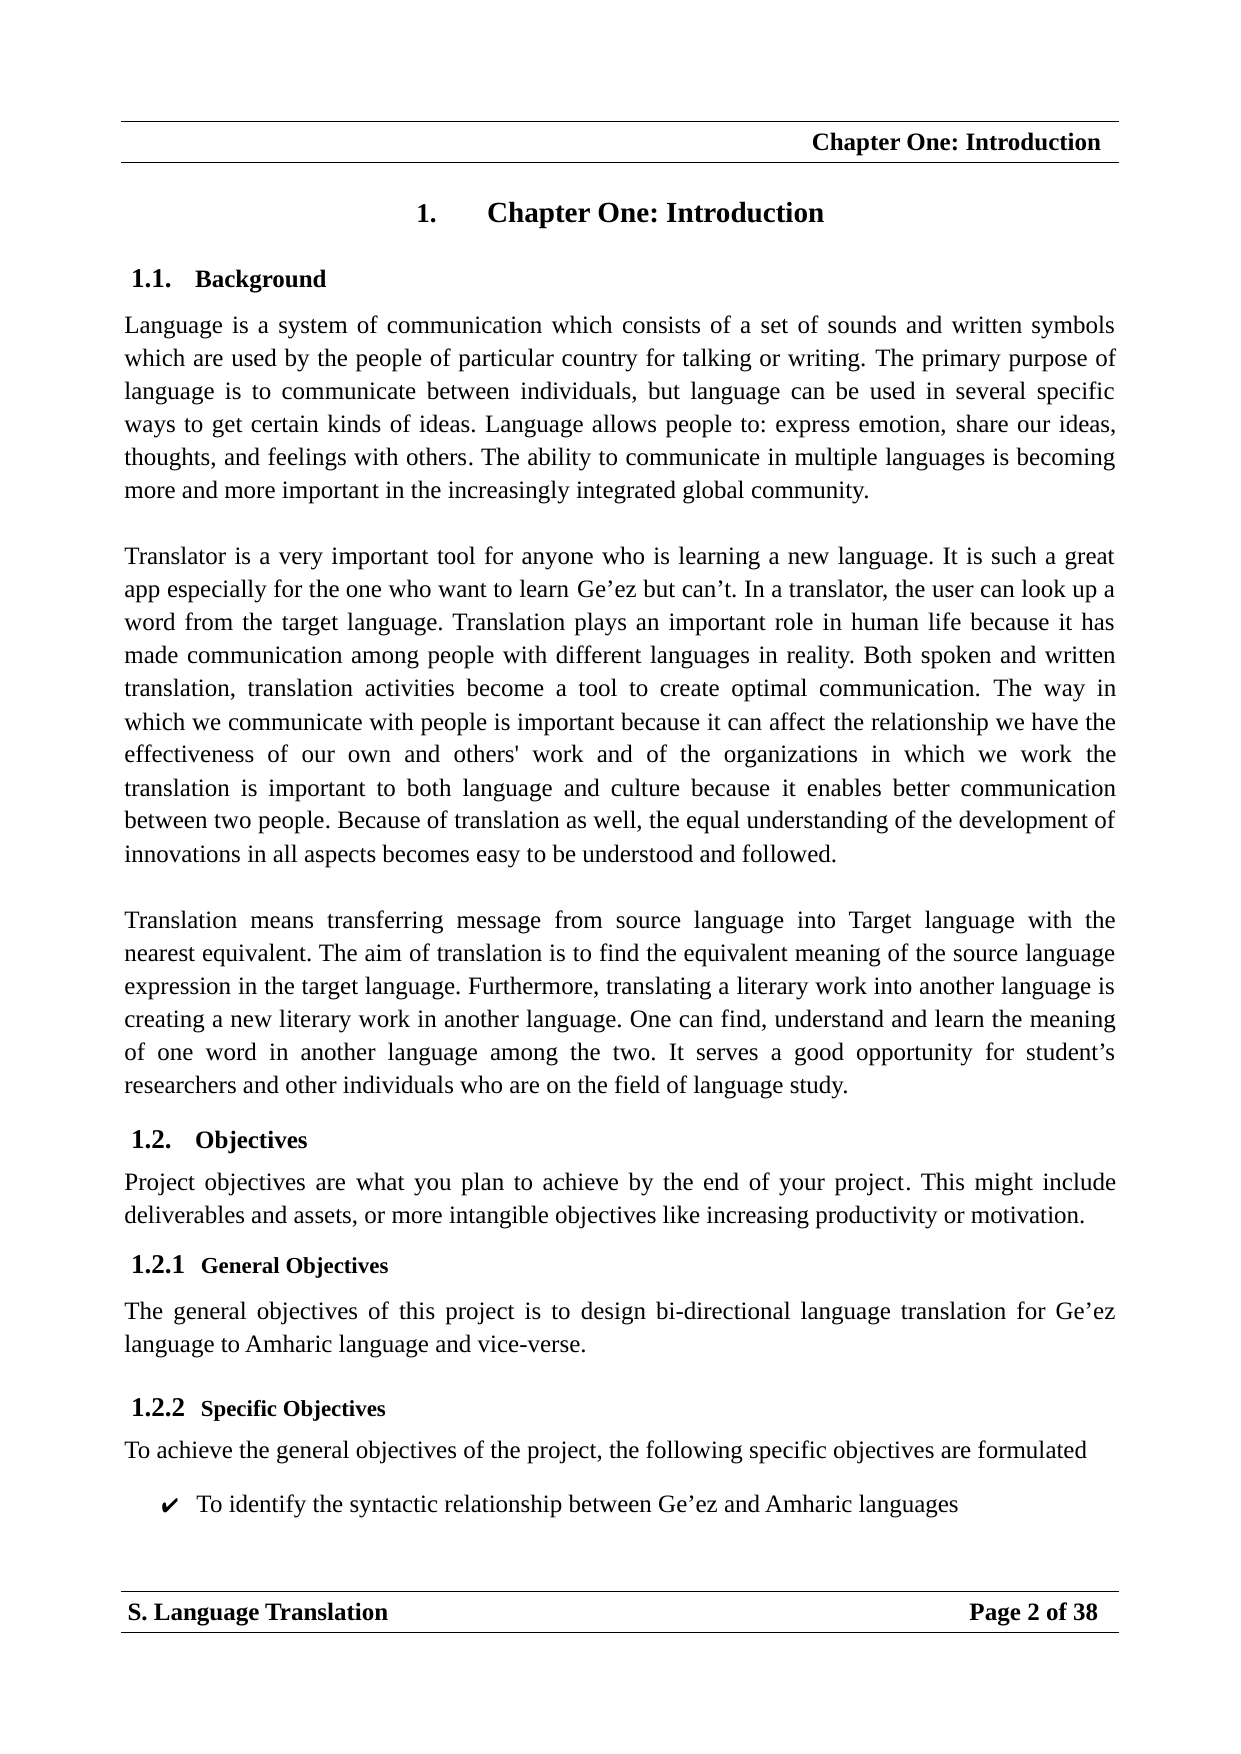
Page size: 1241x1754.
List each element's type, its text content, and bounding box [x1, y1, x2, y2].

text Language is a system of communication which consists of a set of sounds and written symbols which are used by the people of particular country for talking or writing. The primary purpose of language is to communicate between individuals, but language can be used in several specific ways to get certain kinds of ideas. Language allows people to: express emotion, share our ideas, thoughts, and feelings with others. The ability to communicate in multiple languages is becoming more and more important in the increasingly integrated global community. [121, 307, 1119, 504]
subtitle General Objectives [121, 1245, 1119, 1279]
subtitle Chapter One: Introduction [121, 192, 1119, 229]
text Project objectives are what you plan to achieve by the end of your project. This might include deliverables and assets, or more intangible objectives like increasing productivity or motivation. [121, 1164, 1119, 1229]
subtitle Background [121, 259, 1119, 293]
text The general objectives of this project is to design bi-directional language translation for Ge’ez language to Amharic language and vice-verse. [121, 1293, 1119, 1358]
subtitle Objectives [121, 1121, 1119, 1155]
text To achieve the general objectives of the project, the following specific objectives are formulated [121, 1432, 1119, 1467]
subtitle Specific Objectives [121, 1388, 1119, 1422]
text Translator is a very important tool for anyone who is learning a new language. It is such a great app especially for the one who want to learn Ge’ez but can’t. In a translator, the user can look up a word from the target language. Translation plays an important role in human life because it has made communication among people with different languages in reality. Both spoken and written translation, translation activities become a tool to create optimal communication. The way in which we communicate with people is important because it can affect the relationship we have the effectiveness of our own and others' work and of the organizations in which we work the translation is important to both language and culture because it enables better communication between two people. Because of translation as well, the equal understanding of the development of innovations in all aspects becomes easy to be understood and followed. [121, 538, 1119, 867]
list To identify the syntactic relationship between Ge’ez and Amharic languages [159, 1486, 1119, 1517]
text Translation means transferring message from source language into Target language with the nearest equivalent. The aim of translation is to find the equivalent meaning of the source language expression in the target language. Furthermore, translating a literary work into another language is creating a new literary work in another language. One can find, understand and learn the meaning of one word in another language among the two. It serves a good opportunity for student’s researchers and other individuals who are on the field of language study. [121, 902, 1119, 1098]
